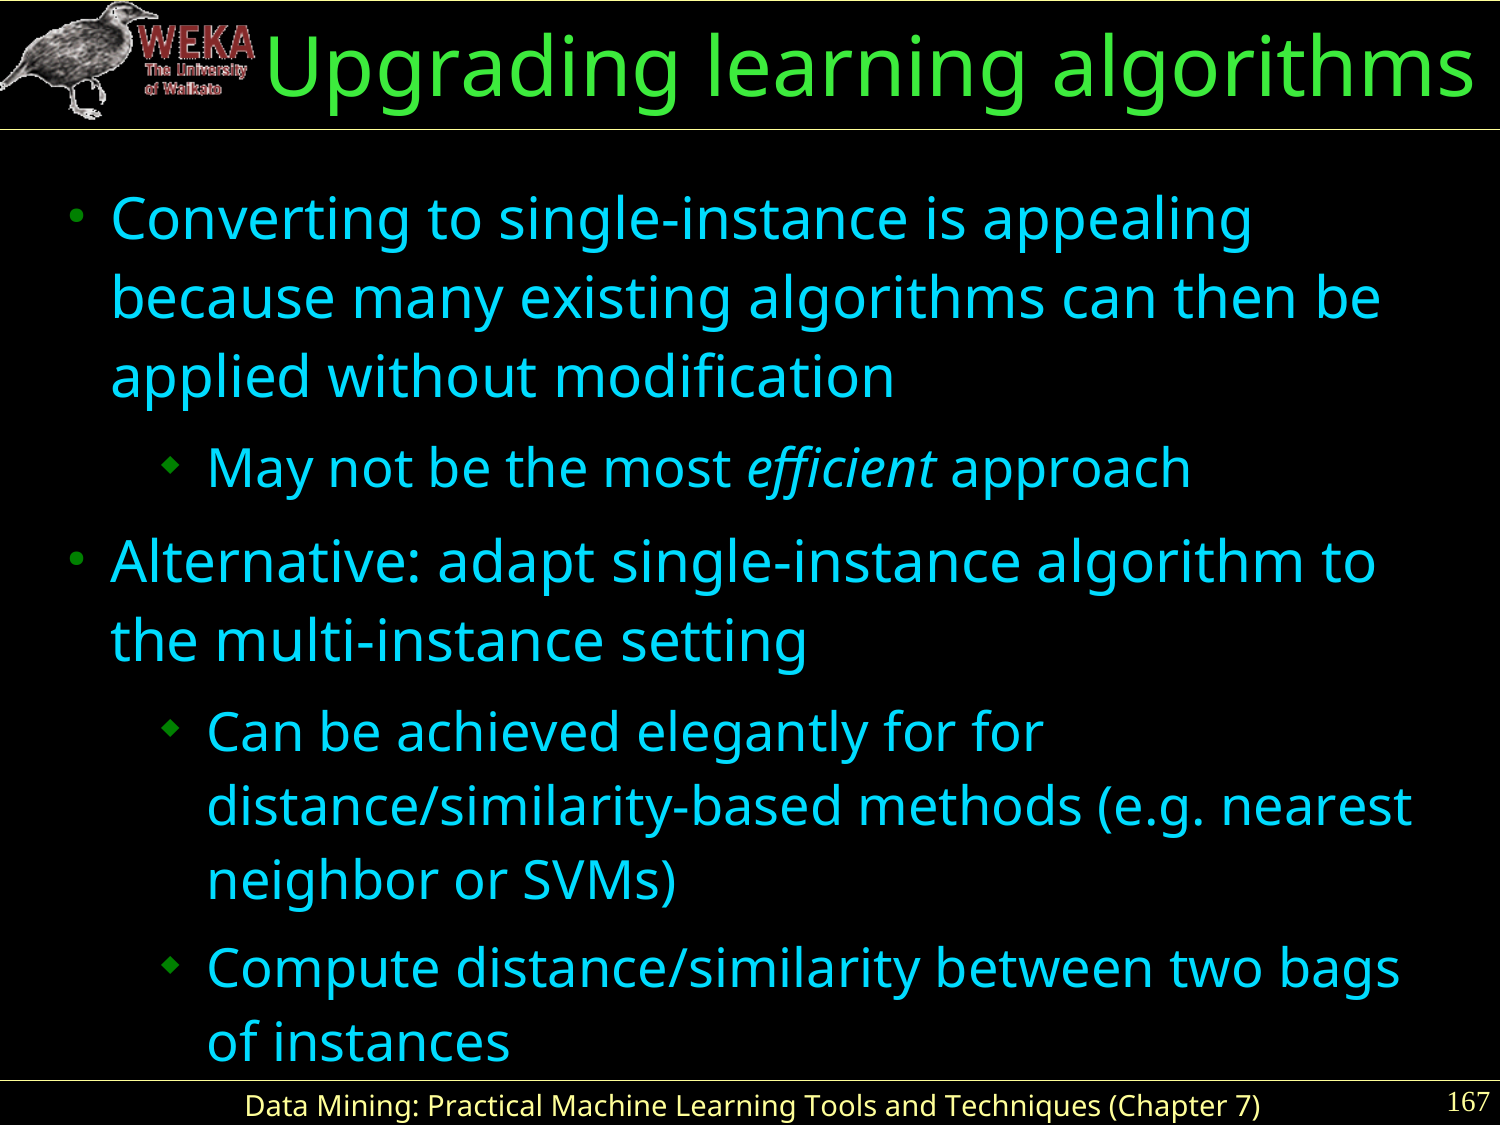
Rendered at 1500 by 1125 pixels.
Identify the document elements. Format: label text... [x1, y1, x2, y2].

list Converting to single-instance is appealing because many existing algorithms can then be applied without modification May not be the most efficient approach Alternative: adapt single-instance algorithm to the multi-instance setting Can be achieved elegantly for for distance/similarity-based methods (e.g. nearest neighbor or SVMs) Compute distance/similarity between two bags of instances [67, 177, 1418, 1093]
title Upgrading learning algorithms [263, 0, 1500, 159]
picture [0, 1, 263, 129]
